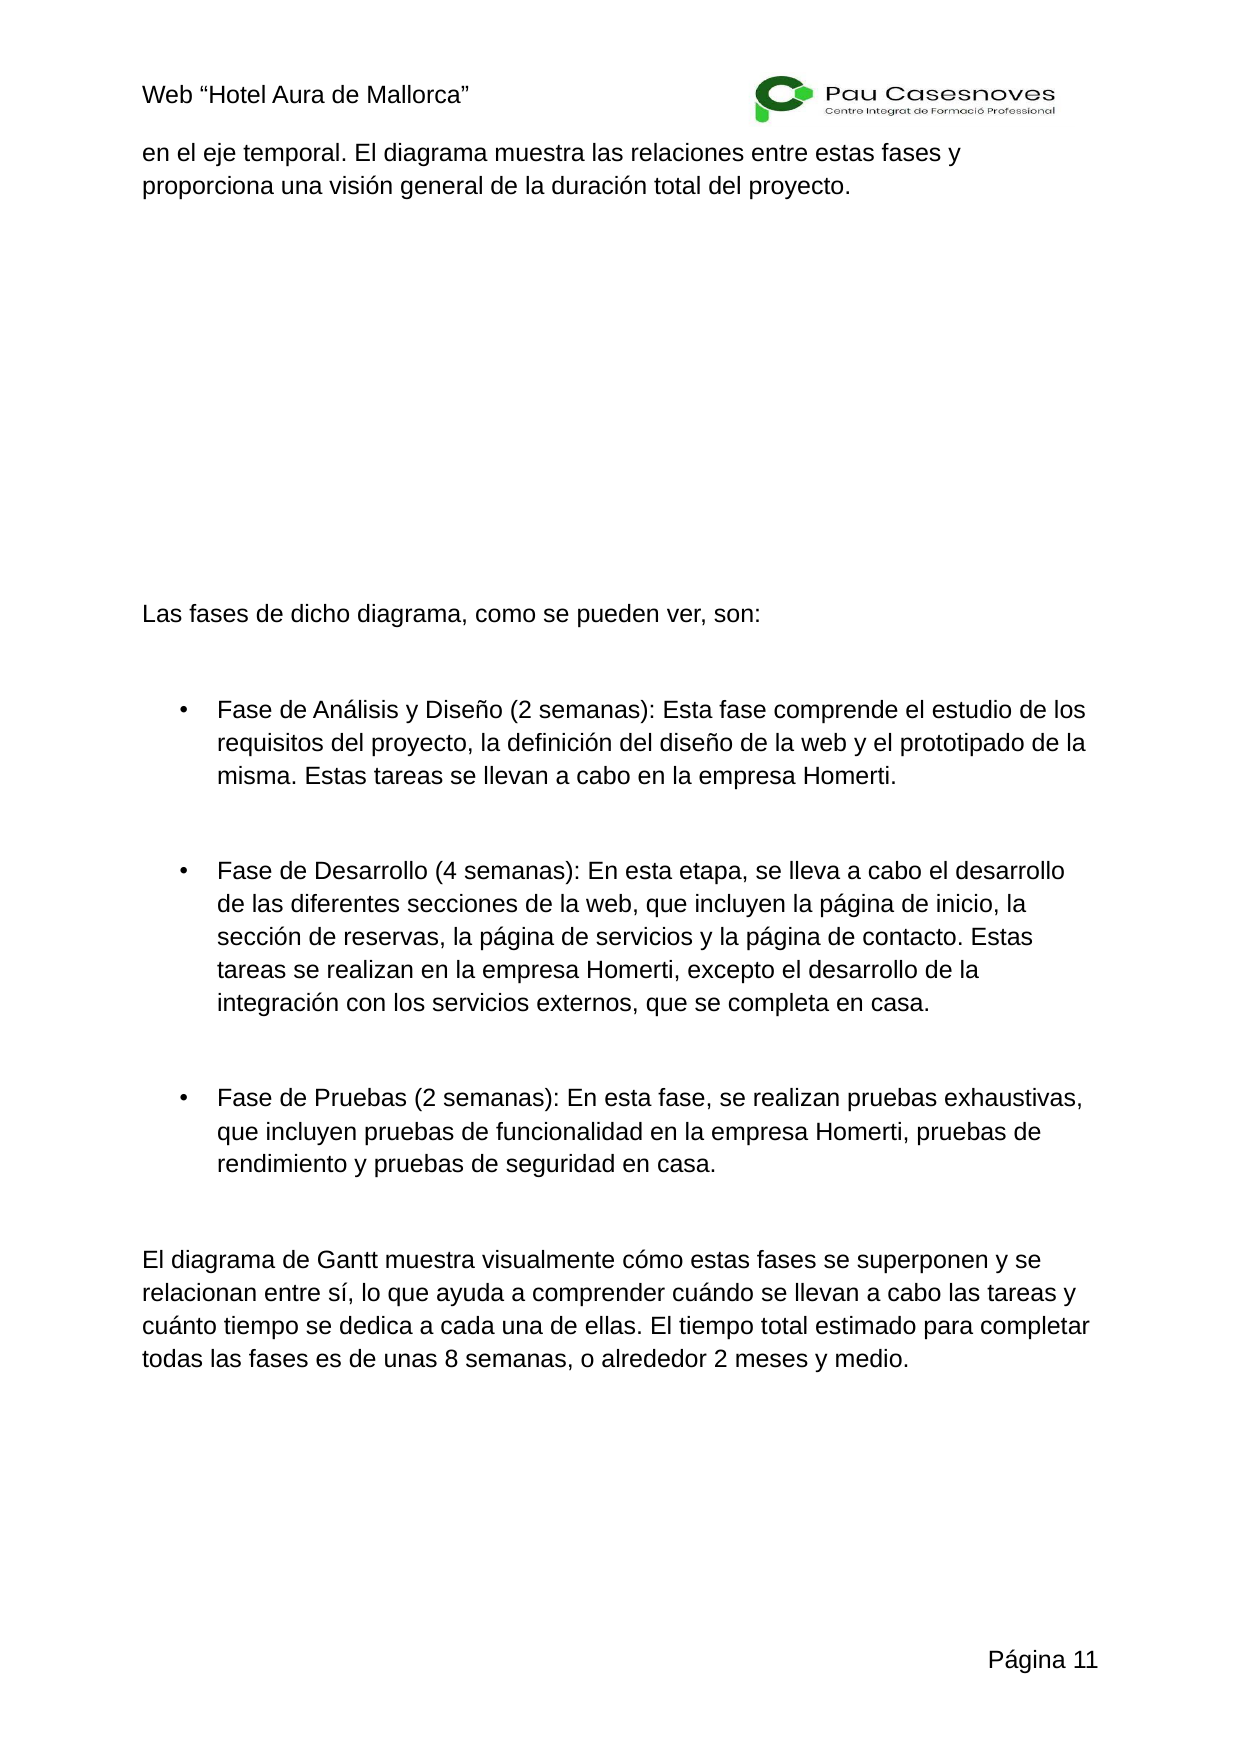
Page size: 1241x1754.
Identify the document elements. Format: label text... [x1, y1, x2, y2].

list Fase de Desarrollo (4 semanas): En esta etapa, se lleva a cabo el desarrollo de las diferentes secciones de la web, que incluyen la página de inicio, la sección de reservas, la página de servicios y la página de contacto. Estas tareas se realizan en la empresa Homerti, excepto el desarrollo de la integración con los servicios externos, que se completa en casa. [179, 856, 1098, 1017]
picture [748, 72, 1075, 127]
text El diagrama de Gantt muestra visualmente cómo estas fases se superponen y se relacionan entre sí, lo que ayuda a comprender cuándo se llevan a cabo las tareas y cuánto tiempo se dedica a cada una de ellas. El tiempo total estimado para completar todas las fases es de unas 8 semanas, o alrededor 2 meses y medio. [142, 1245, 1098, 1372]
text en el eje temporal. El diagrama muestra las relaciones entre estas fases y proporciona una visión general de la duración total del proyecto. [142, 138, 1098, 200]
list Fase de Pruebas (2 semanas): En esta fase, se realizan pruebas exhaustivas, que incluyen pruebas de funcionalidad en la empresa Homerti, pruebas de rendimiento y pruebas de seguridad en casa. [179, 1083, 1098, 1178]
text Las fases de dicho diagrama, como se pueden ver, son: [142, 599, 1098, 628]
list Fase de Análisis y Diseño (2 semanas): Esta fase comprende el estudio de los requisitos del proyecto, la definición del diseño de la web y el prototipado de la misma. Estas tareas se llevan a cabo en la empresa Homerti. [179, 694, 1098, 789]
